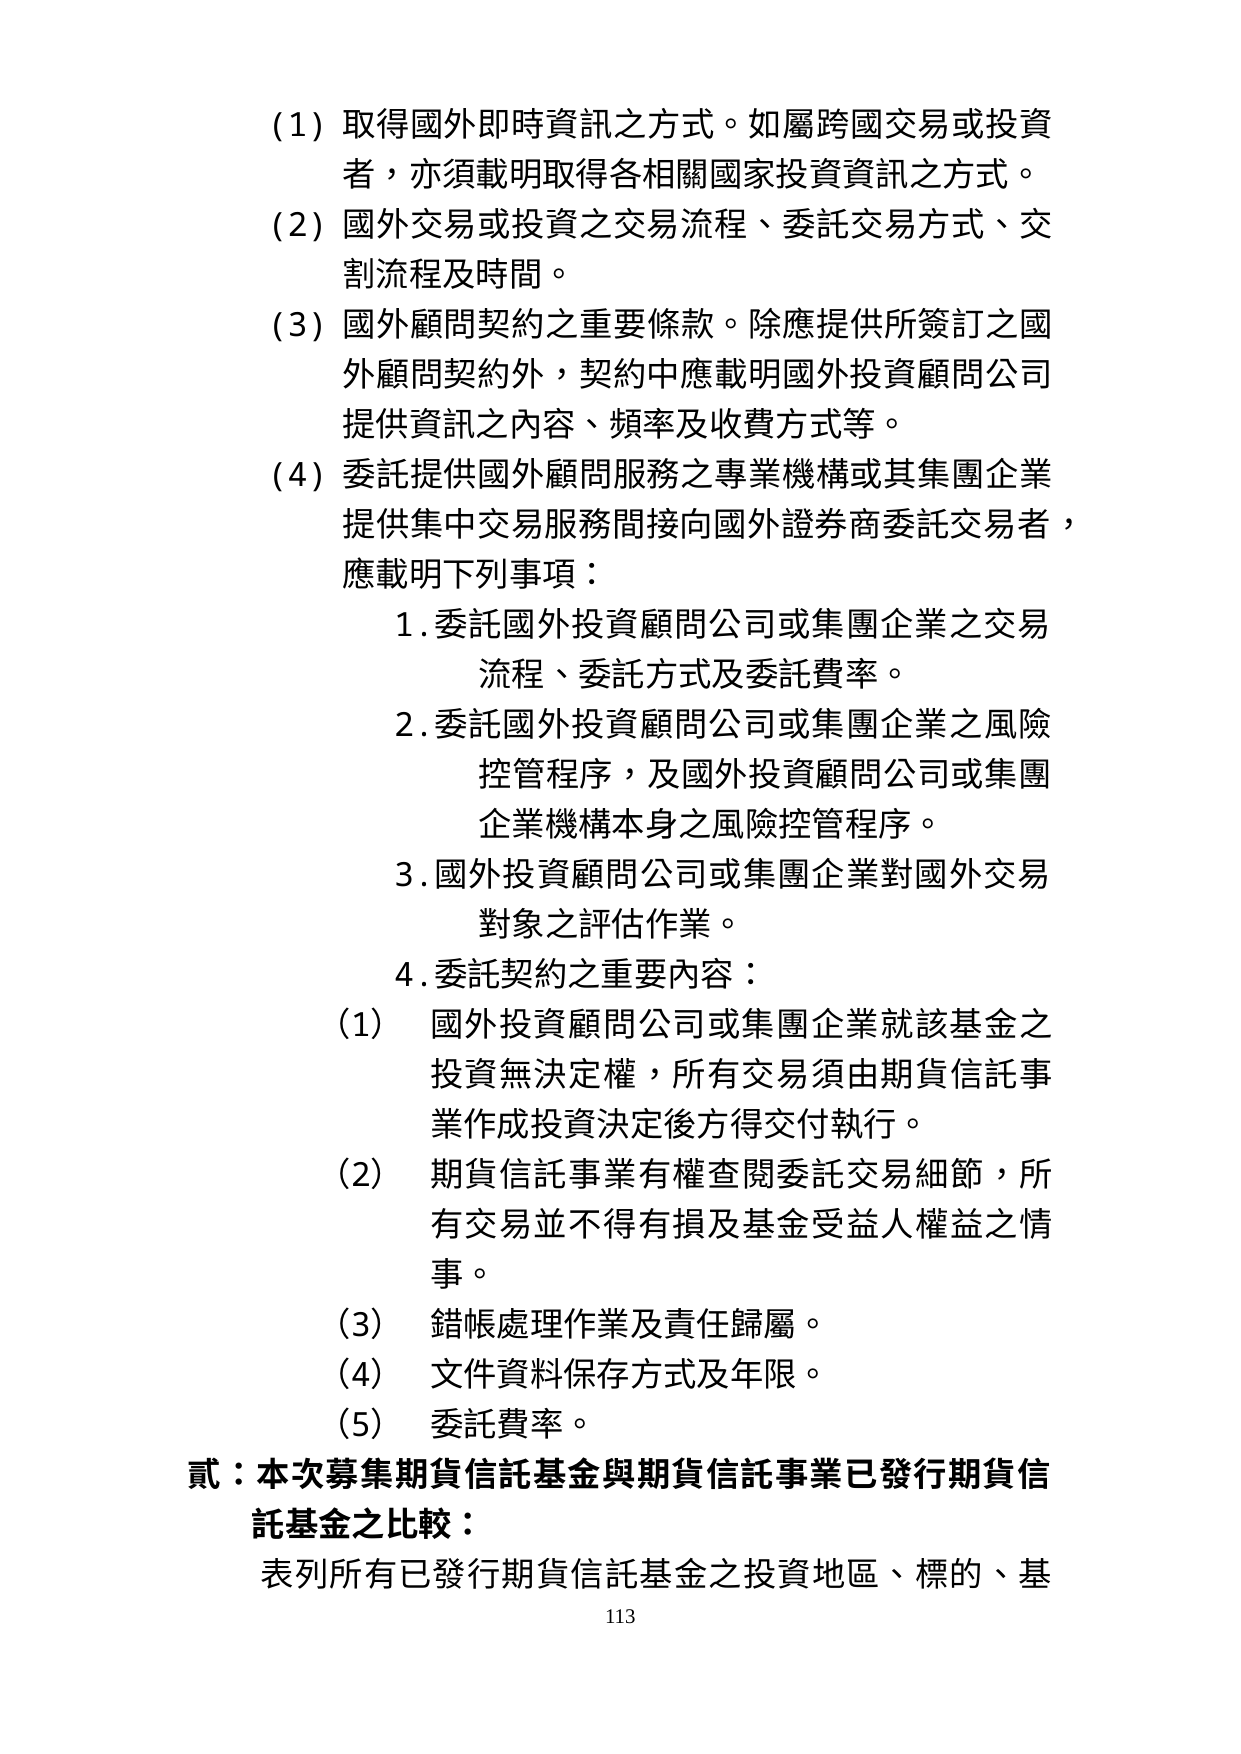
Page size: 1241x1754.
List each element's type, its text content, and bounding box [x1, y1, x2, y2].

list 委託國外投資顧問公司或集團企業之風險控管程序，及國外投資顧問公司或集團企業機構本身之風險控管程序。 [394, 696, 1053, 846]
list 國外交易或投資之交易流程、委託交易方式、交割流程及時間。 [267, 196, 1053, 296]
text 表列所有已發行期貨信託基金之投資地區、標的、基 [261, 1546, 1053, 1596]
text 貳：本次募集期貨信託基金與期貨信託事業已發行期貨信託基金之比較： [187, 1446, 1053, 1546]
list 國外投資顧問公司或集團企業對國外交易對象之評估作業。 [394, 846, 1053, 946]
list 委託提供國外顧問服務之專業機構或其集團企業提供集中交易服務間接向國外證券商委託交易者，應載明下列事項： [267, 446, 1053, 596]
list 錯帳處理作業及責任歸屬。 [317, 1296, 1053, 1346]
list 國外顧問契約之重要條款。除應提供所簽訂之國外顧問契約外，契約中應載明國外投資顧問公司提供資訊之內容、頻率及收費方式等。 [267, 296, 1053, 446]
list 委託契約之重要內容： [394, 946, 1053, 996]
list 文件資料保存方式及年限。 [317, 1346, 1053, 1396]
list 期貨信託事業有權查閱委託交易細節，所有交易並不得有損及基金受益人權益之情事。 [317, 1146, 1053, 1296]
list 國外投資顧問公司或集團企業就該基金之投資無決定權，所有交易須由期貨信託事業作成投資決定後方得交付執行。 [317, 996, 1053, 1146]
list 取得國外即時資訊之方式。如屬跨國交易或投資者，亦須載明取得各相關國家投資資訊之方式。 [267, 96, 1053, 196]
list 委託國外投資顧問公司或集團企業之交易流程、委託方式及委託費率。 [394, 596, 1053, 696]
list 委託費率。 [317, 1396, 1053, 1446]
